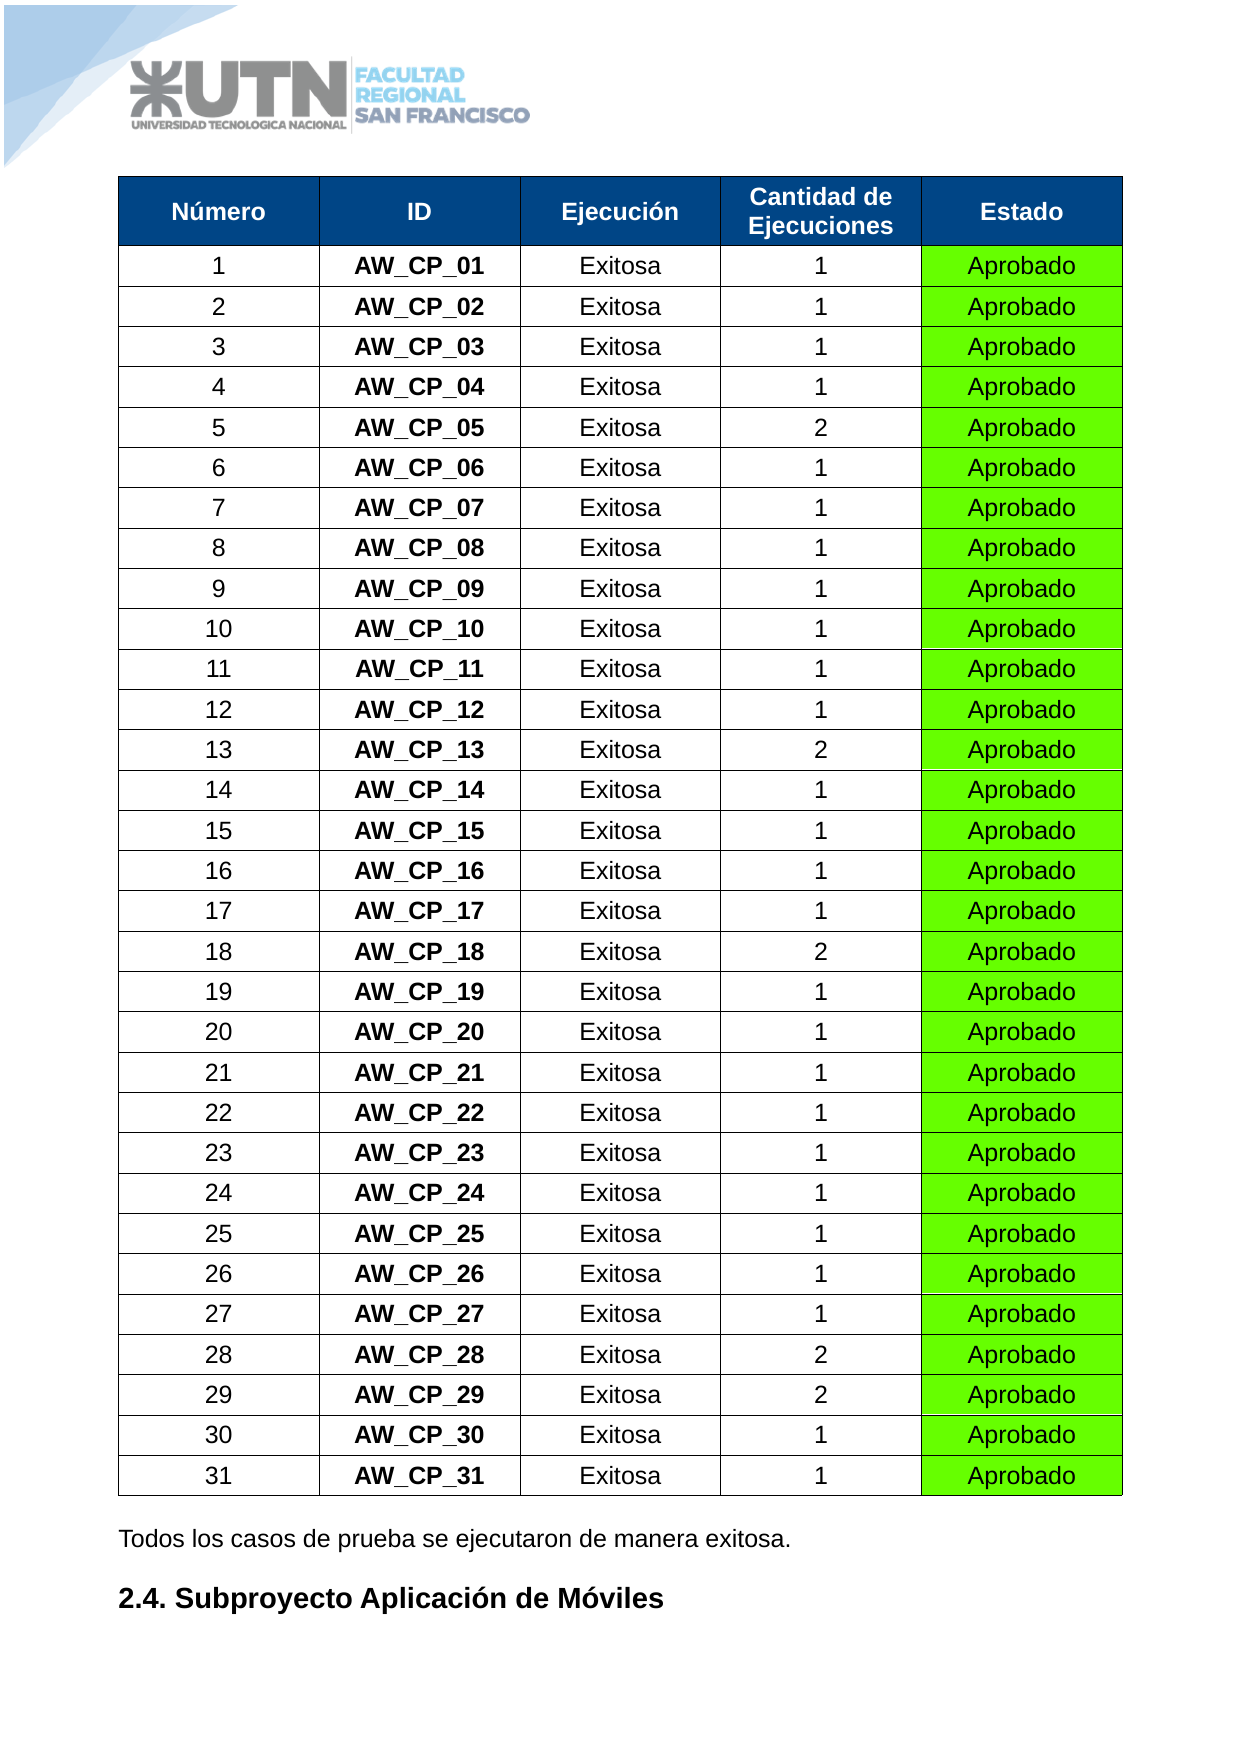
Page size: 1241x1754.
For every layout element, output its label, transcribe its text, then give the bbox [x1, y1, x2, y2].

table_cell AW_CP_22 [320, 1093, 520, 1132]
text Todos los casos de prueba se ejecutaron de manera exitosa. [118, 1524, 1122, 1553]
table_cell 1 [721, 1174, 921, 1213]
table_cell 1 [721, 1053, 921, 1092]
table_cell Aprobado [922, 488, 1122, 528]
table_cell AW_CP_09 [320, 569, 520, 608]
table_cell 1 [721, 771, 921, 810]
table_cell Aprobado [922, 932, 1122, 971]
table_cell 17 [119, 891, 319, 931]
table_cell 2 [721, 1335, 921, 1374]
picture [3, 5, 532, 169]
table_cell Aprobado [922, 811, 1122, 850]
table_cell AW_CP_06 [320, 448, 520, 487]
table_cell 2 [119, 287, 319, 326]
table_cell 1 [721, 891, 921, 931]
table_cell Exitosa [521, 1295, 720, 1334]
table_cell 7 [119, 488, 319, 528]
table_cell 28 [119, 1335, 319, 1374]
table_cell Aprobado [922, 972, 1122, 1011]
table_cell Exitosa [521, 1335, 720, 1374]
table_cell AW_CP_17 [320, 891, 520, 931]
table_cell Aprobado [922, 891, 1122, 931]
table_cell AW_CP_27 [320, 1295, 520, 1334]
table_cell AW_CP_02 [320, 287, 520, 326]
table_cell Exitosa [521, 1133, 720, 1173]
table_cell Exitosa [521, 771, 720, 810]
table_cell 18 [119, 932, 319, 971]
table_cell 1 [721, 690, 921, 729]
table_cell AW_CP_12 [320, 690, 520, 729]
table_cell Aprobado [922, 1012, 1122, 1052]
table_cell 1 [721, 1133, 921, 1173]
table_cell Exitosa [521, 972, 720, 1011]
table_cell 1 [721, 448, 921, 487]
table_cell 16 [119, 851, 319, 890]
table_cell AW_CP_10 [320, 609, 520, 648]
table_cell Exitosa [521, 650, 720, 689]
table_cell AW_CP_18 [320, 932, 520, 971]
table_cell Aprobado [922, 1254, 1122, 1293]
table_cell 10 [119, 609, 319, 648]
table_cell 8 [119, 529, 319, 568]
table_cell 1 [721, 1416, 921, 1455]
table_cell 5 [119, 408, 319, 447]
table_cell AW_CP_03 [320, 327, 520, 366]
table_cell 1 [721, 650, 921, 689]
table_cell 1 [721, 1012, 921, 1052]
table_cell Aprobado [922, 730, 1122, 769]
table_cell 1 [721, 851, 921, 890]
table_cell Aprobado [922, 650, 1122, 689]
table_cell 26 [119, 1254, 319, 1293]
table_cell 31 [119, 1456, 319, 1495]
table_cell 1 [721, 1254, 921, 1293]
table_cell Aprobado [922, 287, 1122, 326]
table_cell Exitosa [521, 287, 720, 326]
table_cell 2 [721, 1375, 921, 1414]
table_cell Exitosa [521, 529, 720, 568]
table_cell Exitosa [521, 1416, 720, 1455]
table_cell 1 [721, 287, 921, 326]
table_cell 14 [119, 771, 319, 810]
table_cell Aprobado [922, 569, 1122, 608]
table_cell 22 [119, 1093, 319, 1132]
table_cell 19 [119, 972, 319, 1011]
table_cell 15 [119, 811, 319, 850]
table_cell AW_CP_25 [320, 1214, 520, 1253]
table_cell 24 [119, 1174, 319, 1213]
table_cell 1 [721, 246, 921, 286]
table_cell AW_CP_31 [320, 1456, 520, 1495]
table_cell Exitosa [521, 851, 720, 890]
table_cell Exitosa [521, 1214, 720, 1253]
table_cell 21 [119, 1053, 319, 1092]
table_cell Exitosa [521, 1174, 720, 1213]
table_cell 1 [721, 488, 921, 528]
table_cell AW_CP_28 [320, 1335, 520, 1374]
table_cell 1 [721, 1214, 921, 1253]
table_cell Exitosa [521, 448, 720, 487]
table_cell AW_CP_30 [320, 1416, 520, 1455]
table_cell 25 [119, 1214, 319, 1253]
table_cell 30 [119, 1416, 319, 1455]
table_cell Exitosa [521, 1254, 720, 1293]
table_cell Aprobado [922, 448, 1122, 487]
table_cell Exitosa [521, 1053, 720, 1092]
table_cell 23 [119, 1133, 319, 1173]
table_cell Exitosa [521, 408, 720, 447]
table_cell AW_CP_05 [320, 408, 520, 447]
table_cell AW_CP_13 [320, 730, 520, 769]
table_cell 29 [119, 1375, 319, 1414]
table_cell 6 [119, 448, 319, 487]
table_cell Exitosa [521, 1012, 720, 1052]
table_cell 12 [119, 690, 319, 729]
table_cell Aprobado [922, 1053, 1122, 1092]
table_cell Aprobado [922, 1335, 1122, 1374]
table_cell AW_CP_23 [320, 1133, 520, 1173]
table_cell 1 [721, 972, 921, 1011]
table_cell Aprobado [922, 609, 1122, 648]
table_cell AW_CP_29 [320, 1375, 520, 1414]
table_header Cantidad de Ejecuciones [721, 177, 921, 245]
table_cell Aprobado [922, 1174, 1122, 1213]
table_cell AW_CP_16 [320, 851, 520, 890]
table_cell AW_CP_26 [320, 1254, 520, 1293]
table_cell 1 [119, 246, 319, 286]
table_cell Aprobado [922, 771, 1122, 810]
table_cell 1 [721, 1093, 921, 1132]
table_cell Aprobado [922, 851, 1122, 890]
table_cell Exitosa [521, 569, 720, 608]
table_cell Exitosa [521, 891, 720, 931]
table_cell 20 [119, 1012, 319, 1052]
table_cell AW_CP_07 [320, 488, 520, 528]
table_cell Exitosa [521, 690, 720, 729]
table_cell 1 [721, 529, 921, 568]
table_cell Aprobado [922, 529, 1122, 568]
table_cell 1 [721, 327, 921, 366]
table_cell Exitosa [521, 327, 720, 366]
table_header Ejecución [521, 177, 720, 245]
table_cell AW_CP_01 [320, 246, 520, 286]
table_cell AW_CP_11 [320, 650, 520, 689]
text 2.4. Subproyecto Aplicación de Móviles [118, 1581, 1122, 1615]
table_cell Aprobado [922, 367, 1122, 407]
table_cell 1 [721, 569, 921, 608]
table_cell AW_CP_04 [320, 367, 520, 407]
table_cell 1 [721, 367, 921, 407]
table_cell AW_CP_19 [320, 972, 520, 1011]
table_cell Exitosa [521, 1456, 720, 1495]
table_cell AW_CP_08 [320, 529, 520, 568]
table_cell Exitosa [521, 730, 720, 769]
table_cell Aprobado [922, 1093, 1122, 1132]
table_cell Aprobado [922, 1133, 1122, 1173]
table_header ID [320, 177, 520, 245]
table_cell AW_CP_15 [320, 811, 520, 850]
table_cell Aprobado [922, 1456, 1122, 1495]
table_cell Exitosa [521, 811, 720, 850]
table_cell 2 [721, 932, 921, 971]
table_cell 9 [119, 569, 319, 608]
table_cell Aprobado [922, 408, 1122, 447]
table_cell 3 [119, 327, 319, 366]
table_cell Exitosa [521, 1375, 720, 1414]
table_cell AW_CP_20 [320, 1012, 520, 1052]
table_cell AW_CP_14 [320, 771, 520, 810]
table_cell Exitosa [521, 609, 720, 648]
table_cell 2 [721, 730, 921, 769]
table_cell Aprobado [922, 1295, 1122, 1334]
table_cell 11 [119, 650, 319, 689]
table_cell AW_CP_21 [320, 1053, 520, 1092]
table_cell 4 [119, 367, 319, 407]
table_cell 1 [721, 1295, 921, 1334]
table_header Estado [922, 177, 1122, 245]
table_cell 2 [721, 408, 921, 447]
table_cell Aprobado [922, 690, 1122, 729]
table_cell Aprobado [922, 1416, 1122, 1455]
table_cell Aprobado [922, 246, 1122, 286]
table_cell 13 [119, 730, 319, 769]
table_header Número [119, 177, 319, 245]
table_cell Exitosa [521, 1093, 720, 1132]
table_cell Exitosa [521, 488, 720, 528]
table_cell Exitosa [521, 367, 720, 407]
table_cell Aprobado [922, 1375, 1122, 1414]
table_cell Exitosa [521, 932, 720, 971]
table_cell 1 [721, 1456, 921, 1495]
table_cell Aprobado [922, 327, 1122, 366]
table_cell Aprobado [922, 1214, 1122, 1253]
table_cell Exitosa [521, 246, 720, 286]
table_cell AW_CP_24 [320, 1174, 520, 1213]
table_cell 27 [119, 1295, 319, 1334]
table_cell 1 [721, 609, 921, 648]
table_cell 1 [721, 811, 921, 850]
